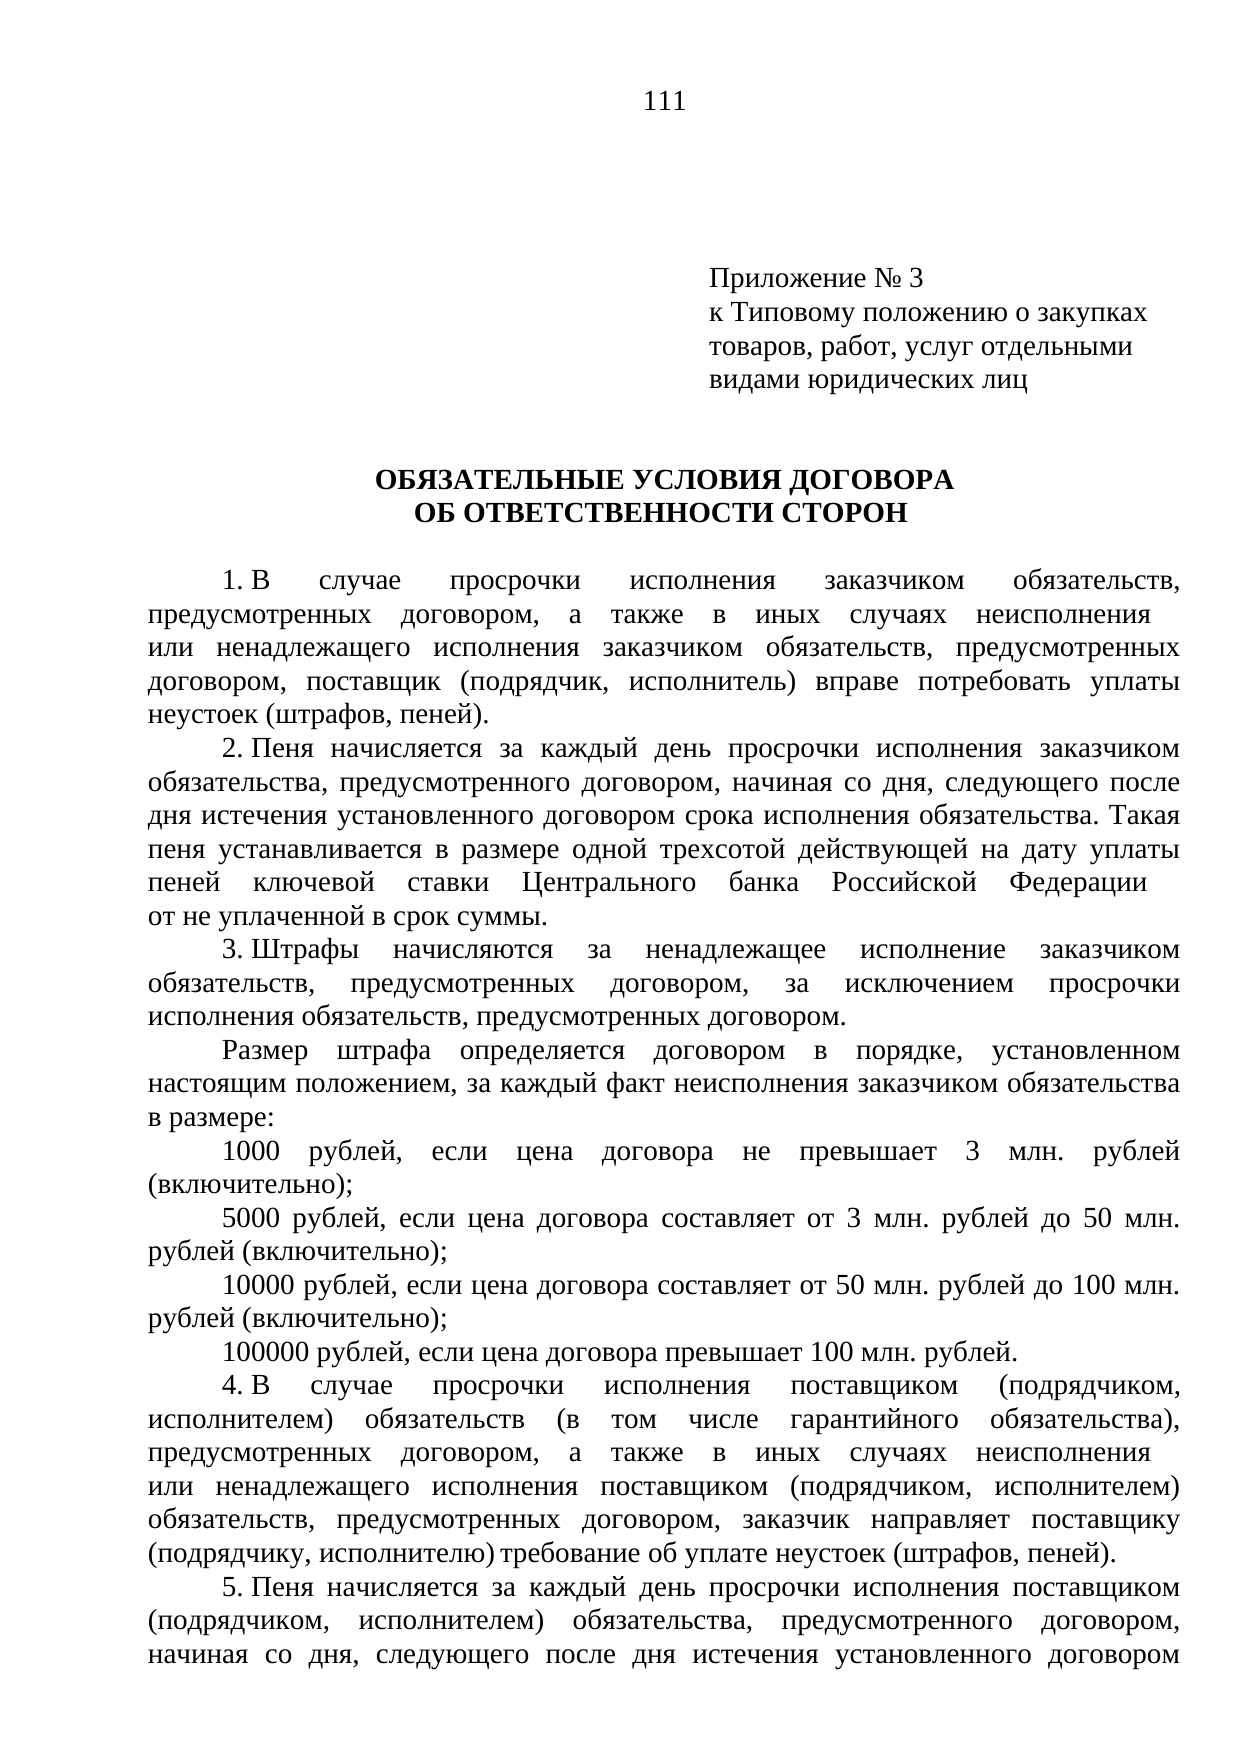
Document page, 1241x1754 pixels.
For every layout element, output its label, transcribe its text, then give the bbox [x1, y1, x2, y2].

text 4. В случае просрочки исполнения поставщиком (подрядчиком, исполнителем) обязательств (в том числе гарантийного обязательства), предусмотренных договором, а также в иных случаях неисполнения или ненадлежащего исполнения поставщиком (подрядчиком, исполнителем) обязательств, предусмотренных договором, заказчик направляет поставщику (подрядчику, исполнителю) требование об уплате неустоек (штрафов, пеней). [148, 1367, 1181, 1569]
text 100000 рублей, если цена договора превышает 100 млн. рублей. [148, 1334, 1181, 1367]
text Размер штрафа определяется договором в порядке, установленном настоящим положением, за каждый факт неисполнения заказчиком обязательства в размере: [148, 1032, 1181, 1133]
text 5. Пеня начисляется за каждый день просрочки исполнения поставщиком (подрядчиком, исполнителем) обязательства, предусмотренного договором, начиная со дня, следующего после дня истечения установленного договором [148, 1569, 1181, 1669]
text 3. Штрафы начисляются за ненадлежащее исполнение заказчиком обязательств, предусмотренных договором, за исключением просрочки исполнения обязательств, предусмотренных договором. [148, 931, 1181, 1032]
text 2. Пеня начисляется за каждый день просрочки исполнения заказчиком обязательства, предусмотренного договором, начиная со дня, следующего после дня истечения установленного договором срока исполнения обязательства. Такая пеня устанавливается в размере одной трехсотой действующей на дату уплаты пеней ключевой ставки Центрального банка Российской Федерации от не уплаченной в срок суммы. [148, 730, 1181, 931]
text Приложение № 3 [148, 261, 1181, 294]
text 10000 рублей, если цена договора составляет от 50 млн. рублей до 100 млн. рублей (включительно); [148, 1267, 1181, 1334]
text 5000 рублей, если цена договора составляет от 3 млн. рублей до 50 млн. рублей (включительно); [148, 1200, 1181, 1267]
text ОБЯЗАТЕЛЬНЫЕ УСЛОВИЯ ДОГОВОРА ОБ ОТВЕТСТВЕННОСТИ СТОРОН [148, 462, 1181, 529]
text видами юридических лиц [148, 361, 1181, 395]
text 1000 рублей, если цена договора не превышает 3 млн. рублей (включительно); [148, 1133, 1181, 1200]
text 1. В случае просрочки исполнения заказчиком обязательств, предусмотренных договором, а также в иных случаях неисполнения или ненадлежащего исполнения заказчиком обязательств, предусмотренных договором, поставщик (подрядчик, исполнитель) вправе потребовать уплаты неустоек (штрафов, пеней). [148, 562, 1181, 730]
text к Типовому положению о закупках [148, 294, 1181, 328]
text товаров, работ, услуг отдельными [148, 328, 1181, 361]
